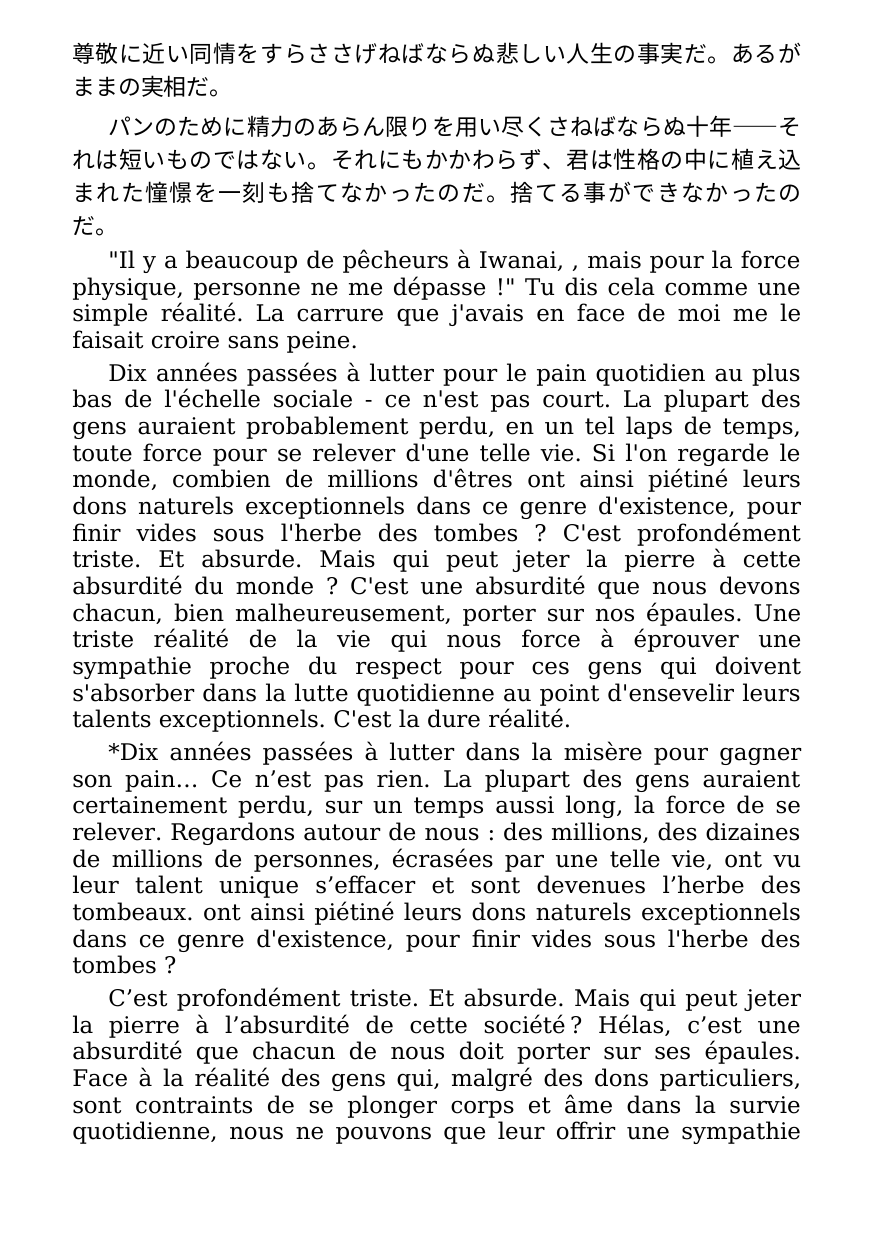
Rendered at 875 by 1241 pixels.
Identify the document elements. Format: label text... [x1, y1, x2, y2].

text パンのために精力のあらん限りを用い尽くさねばならぬ十年――それは短いものではない。それにもかかわらず、君は性格の中に植え込まれた憧憬を一刻も捨てなかったのだ。捨てる事ができなかったのだ。 [72, 108, 802, 241]
text 尊敬に近い同情をすらささげねばならぬ悲しい人生の事実だ。あるがままの実相だ。 [72, 36, 802, 102]
text C’est profondément triste. Et absurde. Mais qui peut jeter la pierre à l’absurdité de cette société ? Hélas, c’est une absurdité que chacun de nous doit porter sur ses épaules. Face à la réalité des gens qui, malgré des dons particuliers, sont contraints de se plonger corps et âme dans la survie quotidienne, nous ne pouvons que leur offrir une sympathie [72, 985, 802, 1145]
text *Dix années passées à lutter dans la misère pour gagner son pain… Ce n’est pas rien. La plupart des gens auraient certainement perdu, sur un temps aussi long, la force de se relever. Regardons autour de nous : des millions, des dizaines de millions de personnes, écrasées par une telle vie, ont vu leur talent unique s’effacer et sont devenues l’herbe des tombeaux. ont ainsi piétiné leurs dons naturels exceptionnels dans ce genre d'existence, pour finir vides sous l'herbe des tombes ? [72, 739, 802, 979]
text Dix années passées à lutter pour le pain quotidien au plus bas de l'échelle sociale - ce n'est pas court. La plupart des gens auraient probablement perdu, en un tel laps de temps, toute force pour se relever d'une telle vie. Si l'on regarde le monde, combien de millions d'êtres ont ainsi piétiné leurs dons naturels exceptionnels dans ce genre d'existence, pour finir vides sous l'herbe des tombes ? C'est profondément triste. Et absurde. Mais qui peut jeter la pierre à cette absurdité du monde ? C'est une absurdité que nous devons chacun, bien malheureusement, porter sur nos épaules. Une triste réalité de la vie qui nous force à éprouver une sympathie proche du respect pour ces gens qui doivent s'absorber dans la lutte quotidienne au point d'ensevelir leurs talents exceptionnels. C'est la dure réalité. [72, 360, 802, 733]
text "Il y a beaucoup de pêcheurs à Iwanai, , mais pour la force physique, personne ne me dépasse !" Tu dis cela comme une simple réalité. La carrure que j'avais en face de moi me le faisait croire sans peine. [72, 247, 802, 354]
